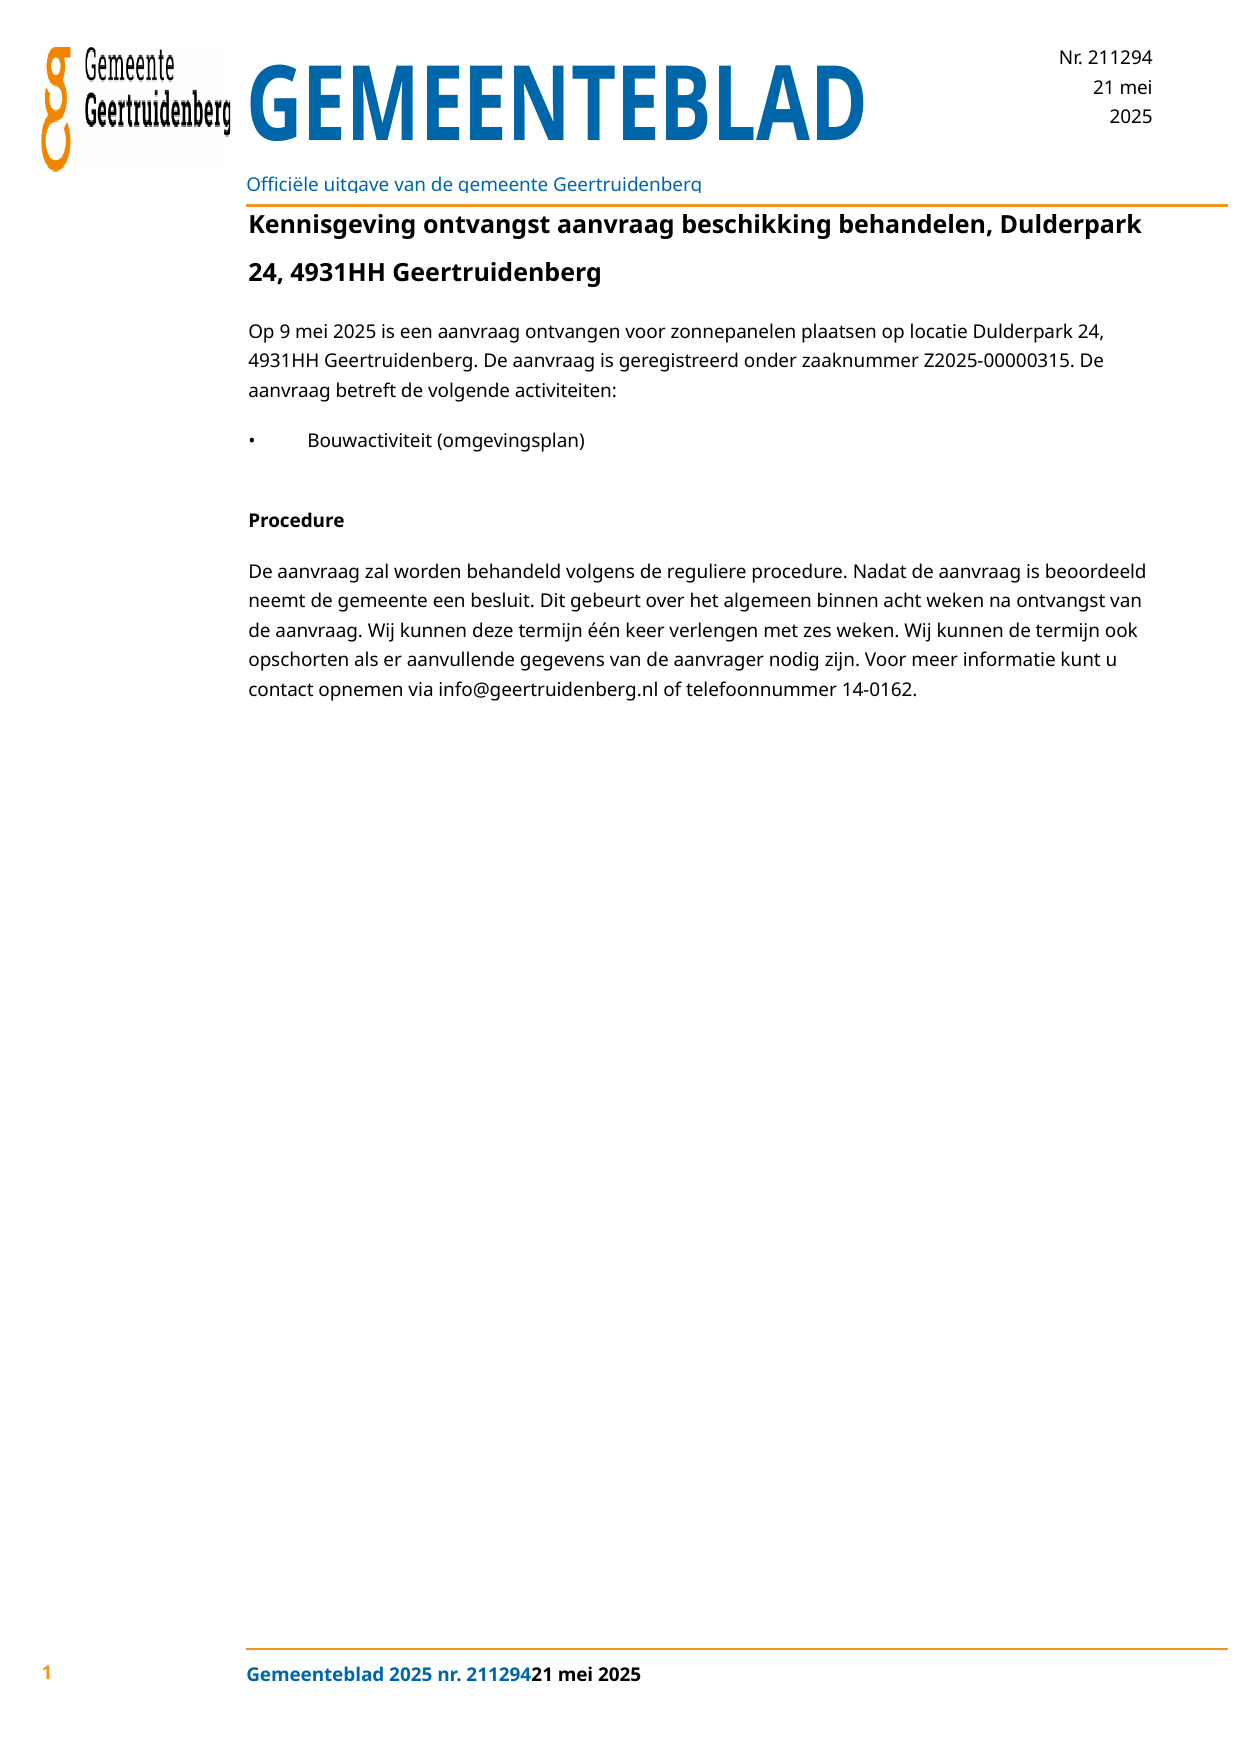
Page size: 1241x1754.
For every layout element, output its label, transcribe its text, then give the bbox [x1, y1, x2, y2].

text Op 9 mei 2025 is een aanvraag ontvangen voor zonnepanelen plaatsen op locatie Dulderpark 24, 4931HH Geertruidenberg. De aanvraag is geregistreerd onder zaaknummer Z2025-00000315. De aanvraag betreft de volgende activiteiten: [248, 318, 1152, 403]
text De aanvraag zal worden behandeld volgens de reguliere procedure. Nadat de aanvraag is beoordeeld neemt de gemeente een besluit. Dit gebeurt over het algemeen binnen acht weken na ontvangst van de aanvraag. Wij kunnen deze termijn één keer verlengen met zes weken. Wij kunnen de termijn ook opschorten als er aanvullende gegevens van de aanvrager nodig zijn. Voor meer informatie kunt u contact opnemen via info@geertruidenberg.nl of telefoonnummer 14-0162. [248, 558, 1152, 702]
picture [41, 47, 231, 172]
text Procedure [248, 507, 1152, 533]
text Kennisgeving ontvangst aanvraag beschikking behandelen, Dulderpark 24, 4931HH Geertruidenberg [248, 207, 1152, 288]
list Bouwactiviteit (omgevingsplan) [248, 427, 1152, 453]
